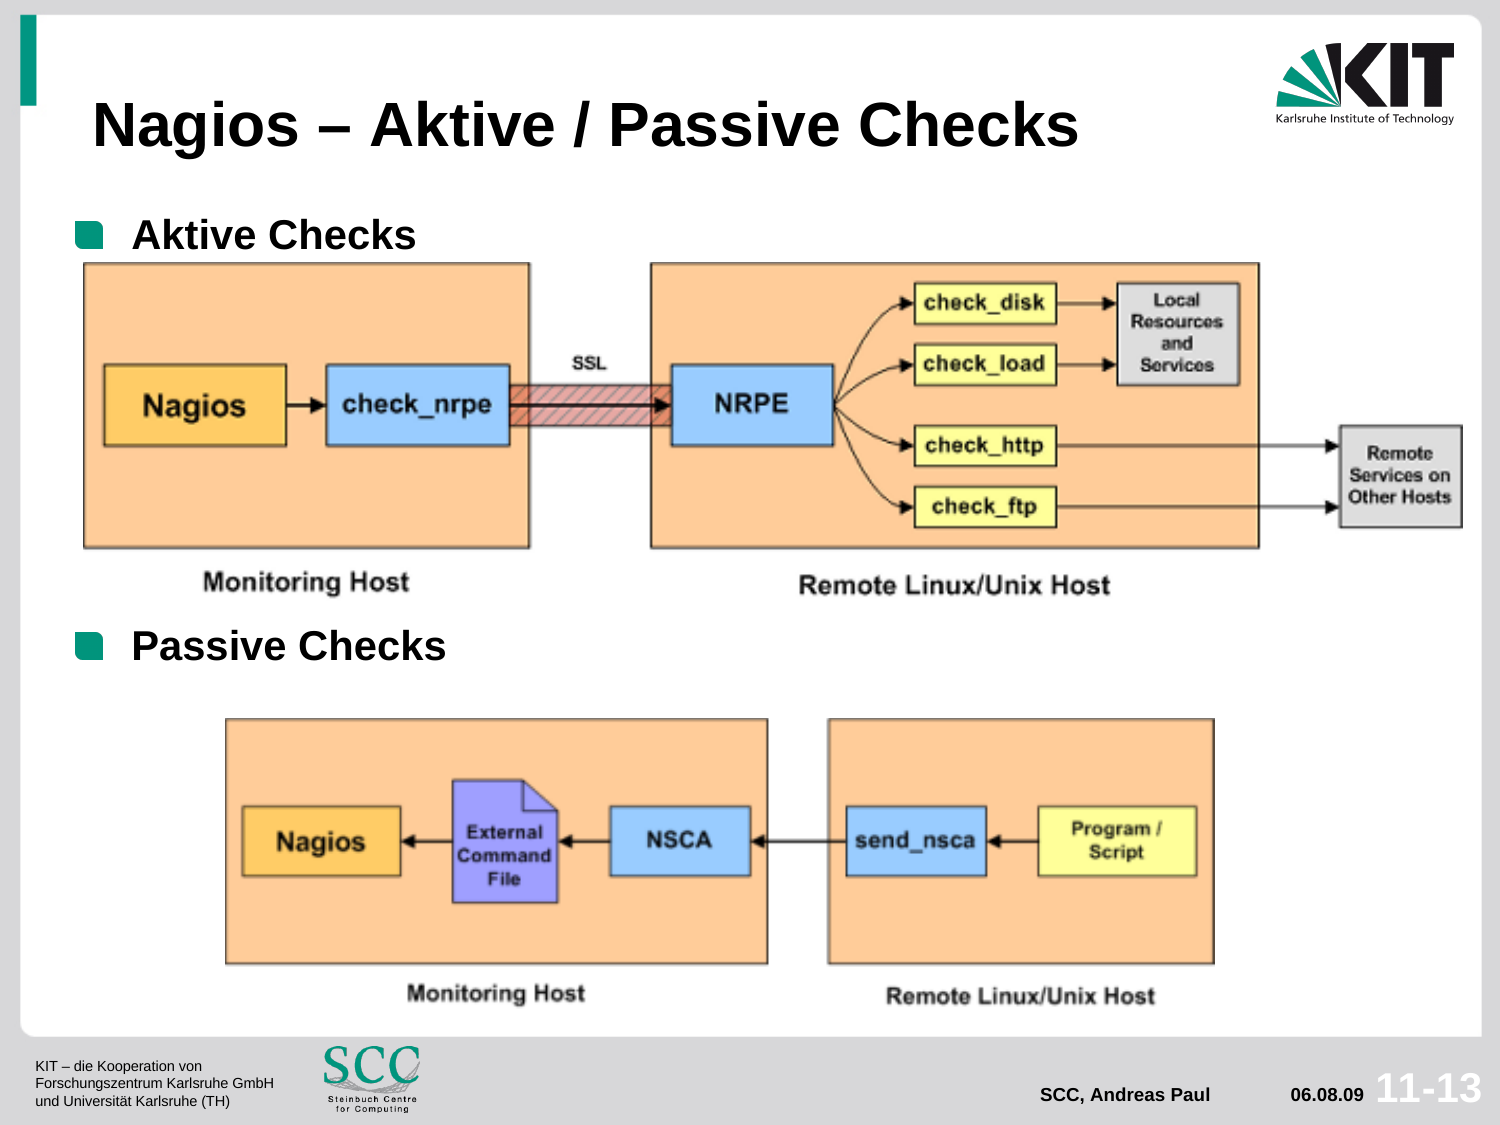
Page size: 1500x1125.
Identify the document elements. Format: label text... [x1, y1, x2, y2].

title Nagios – Aktive / Passive Checks [92, 48, 1147, 199]
list Aktive Checks Passive Checks [75, 210, 1426, 938]
picture [0, 0, 1500, 1125]
